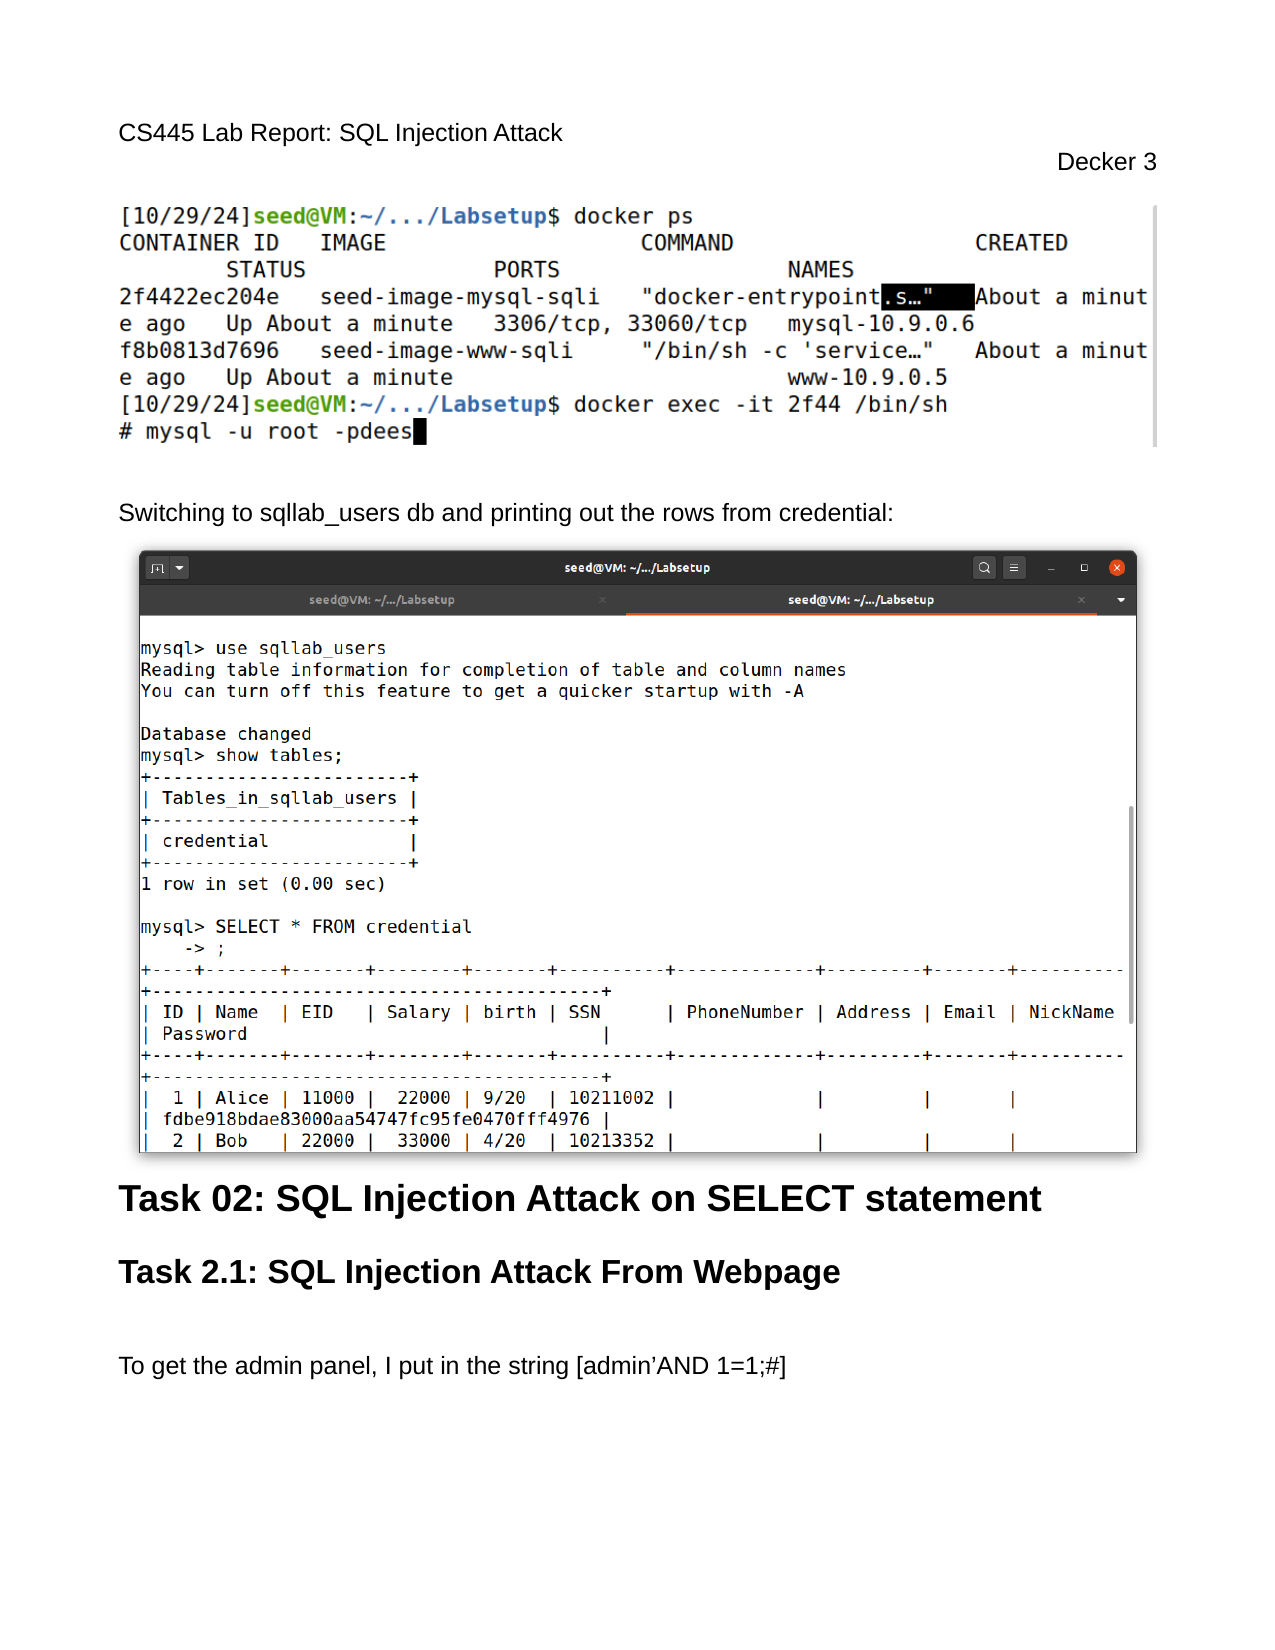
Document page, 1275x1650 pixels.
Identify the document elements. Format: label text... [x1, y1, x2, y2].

subtitle Task 02: SQL Injection Attack on SELECT statement [118, 1176, 1157, 1219]
text To get the admin panel, I put in the string [admin’AND 1=1;#] [118, 1351, 1157, 1379]
picture [118, 205, 1157, 447]
text Switching to sqllab_users db and printing out the rows from credential: [118, 498, 1157, 527]
picture [118, 532, 1157, 1176]
subtitle Task 2.1: SQL Injection Attack From Webpage [118, 1252, 1157, 1291]
